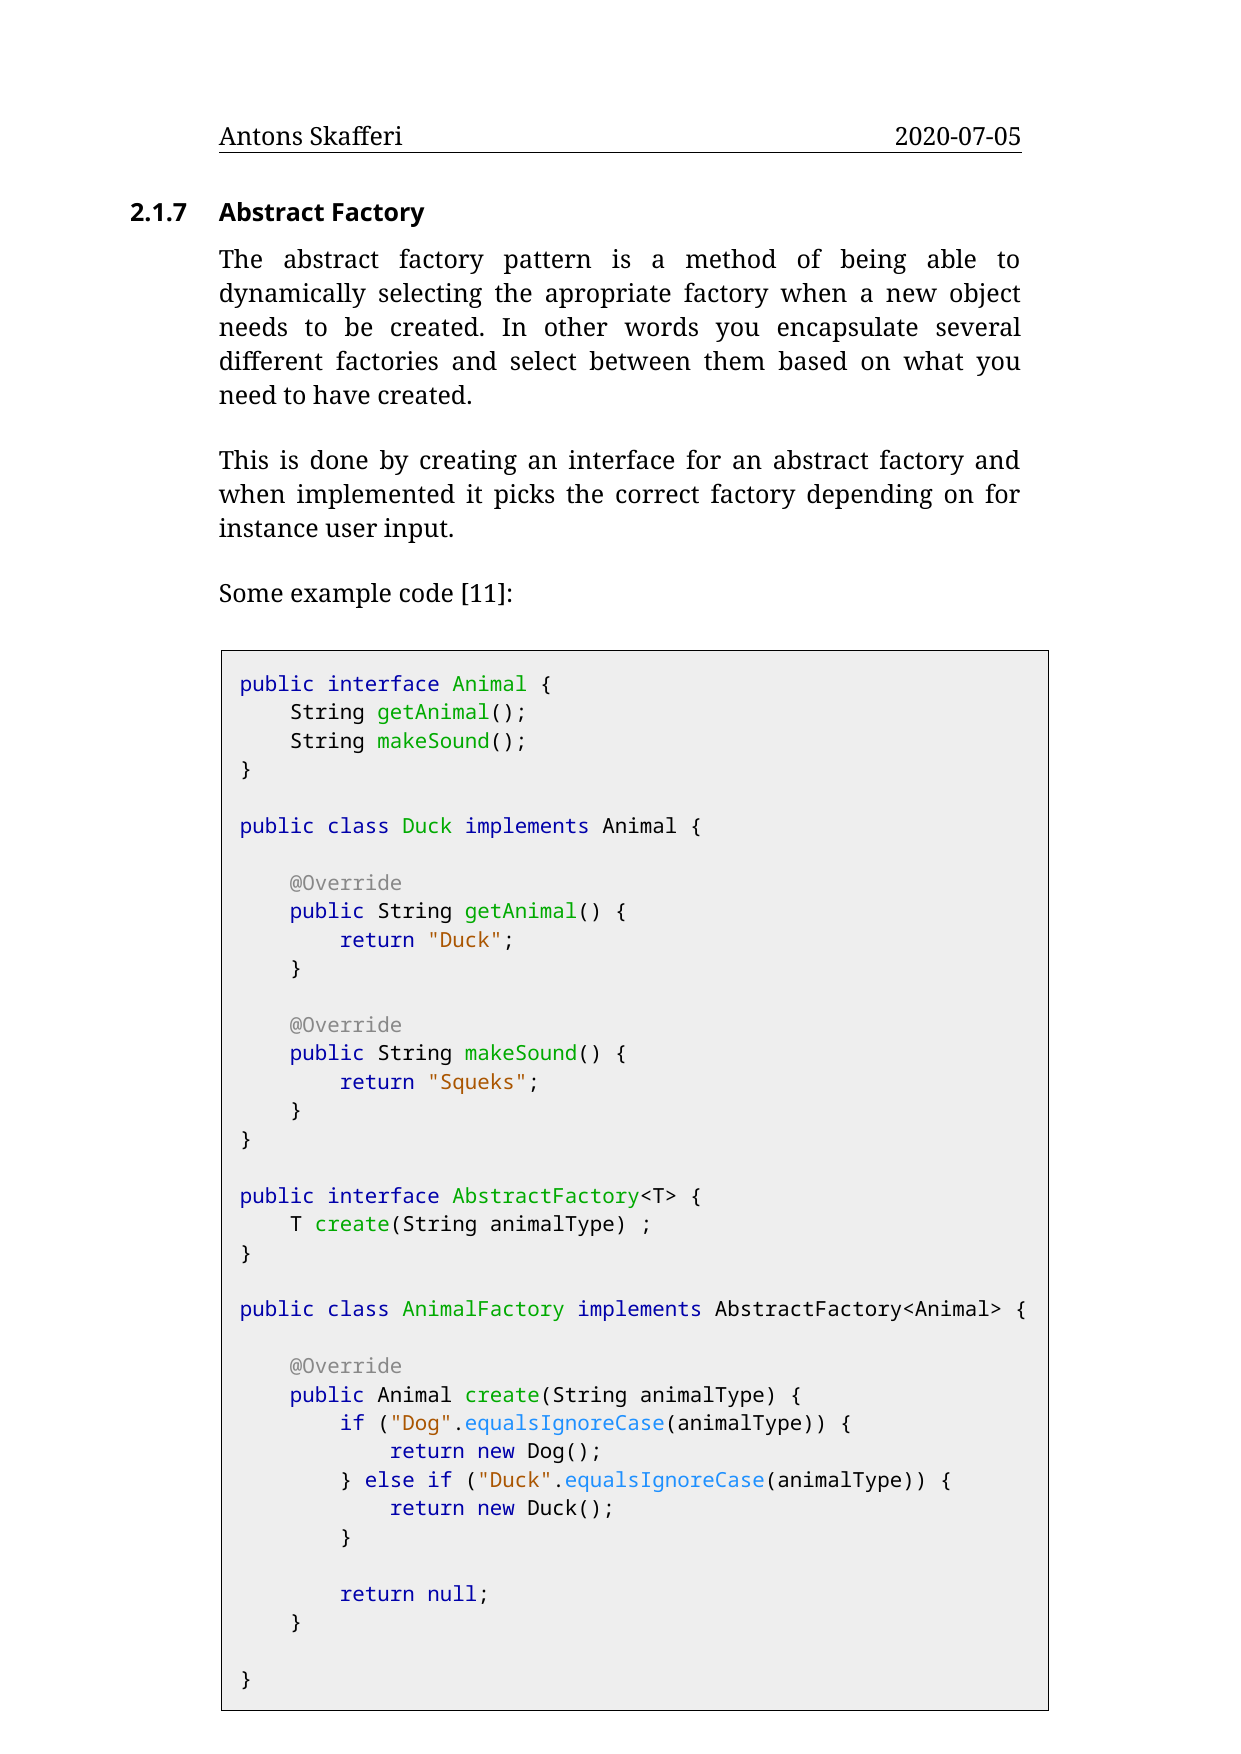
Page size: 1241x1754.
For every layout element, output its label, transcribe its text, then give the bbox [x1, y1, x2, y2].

subtitle Abstract Factory [130, 194, 1022, 228]
text This is done by creating an interface for an abstract factory and when implemented it picks the correct factory depending on for instance user input. [218, 442, 1022, 544]
text The abstract factory pattern is a method of being able to dynamically selecting the apropriate factory when a new object needs to be created. In other words you encapsulate several different factories and select between them based on what you need to have created. [218, 241, 1022, 412]
text Some example code [11]: [218, 575, 1022, 609]
